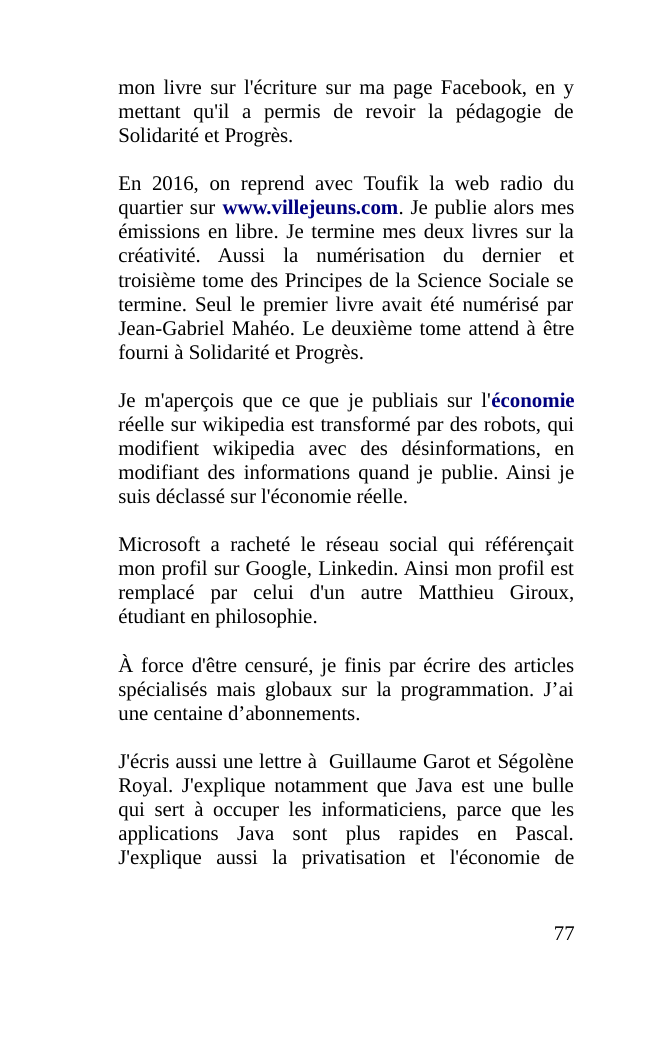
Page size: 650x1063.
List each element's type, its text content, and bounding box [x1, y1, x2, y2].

text mon livre sur l'écriture sur ma page Facebook, en y mettant qu'il a permis de revoir la pédagogie de Solidarité et Progrès. [118, 75, 574, 147]
text Microsoft a racheté le réseau social qui référençait mon profil sur Google, Linkedin. Ainsi mon profil est remplacé par celui d'un autre Matthieu Giroux, étudiant en philosophie. [118, 532, 574, 628]
text J'écris aussi une lettre à Guillaume Garot et Ségolène Royal. J'explique notamment que Java est une bulle qui sert à occuper les informaticiens, parce que les applications Java sont plus rapides en Pascal. J'explique aussi la privatisation et l'économie de [118, 749, 574, 869]
text Je m'aperçois que ce que je publiais sur l'économie réelle sur wikipedia est transformé par des robots, qui modifient wikipedia avec des désinformations, en modifiant des informations quand je publie. Ainsi je suis déclassé sur l'économie réelle. [118, 388, 574, 508]
text En 2016, on reprend avec Toufik la web radio du quartier sur www.villejeuns.com. Je publie alors mes émissions en libre. Je termine mes deux livres sur la créativité. Aussi la numérisation du dernier et troisième tome des Principes de la Science Sociale se termine. Seul le premier livre avait été numérisé par Jean-Gabriel Mahéo. Le deuxième tome attend à être fourni à Solidarité et Progrès. [118, 171, 574, 364]
text À force d'être censuré, je finis par écrire des articles spécialisés mais globaux sur la programmation. J’ai une centaine d’abonnements. [118, 652, 574, 725]
